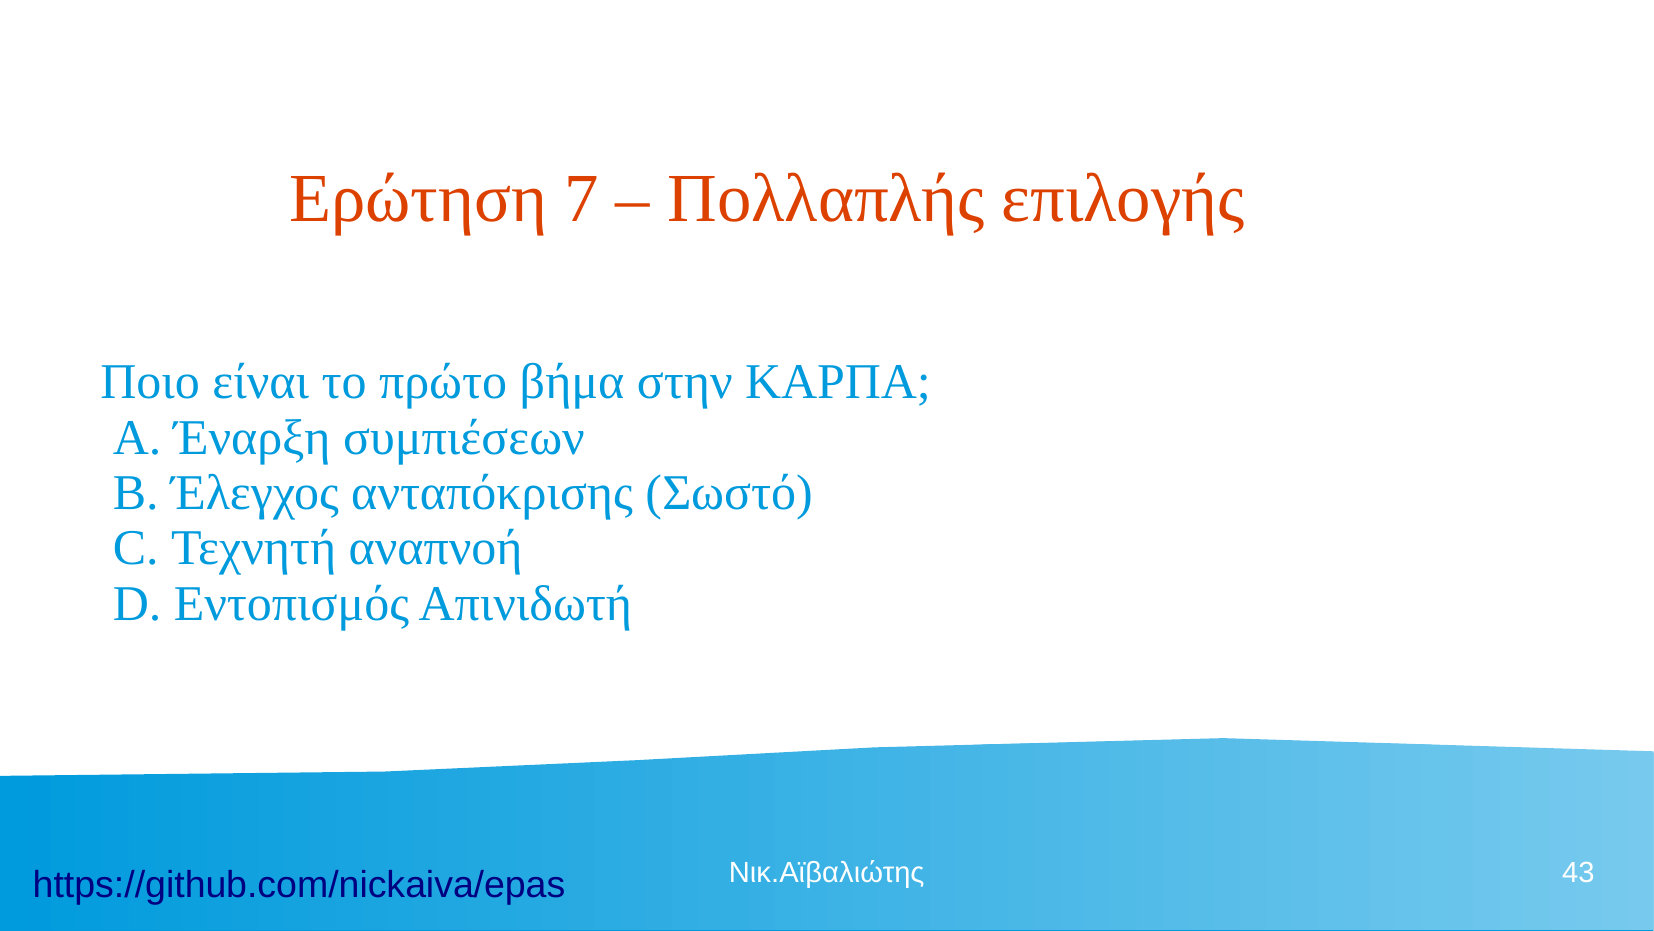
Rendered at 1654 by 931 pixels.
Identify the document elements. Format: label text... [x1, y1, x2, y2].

title Ερώτηση 7 – Πολλαπλής επιλογής [29, 147, 1506, 325]
list Ποιο είναι το πρώτο βήμα στην ΚΑΡΠΑ; A. Έναρξη συμπιέσεων B. Έλεγχος ανταπόκρισης (Σωστό) C. Τεχνητή αναπνοή D. Εντοπισμός Απινιδωτή [29, 354, 1565, 709]
